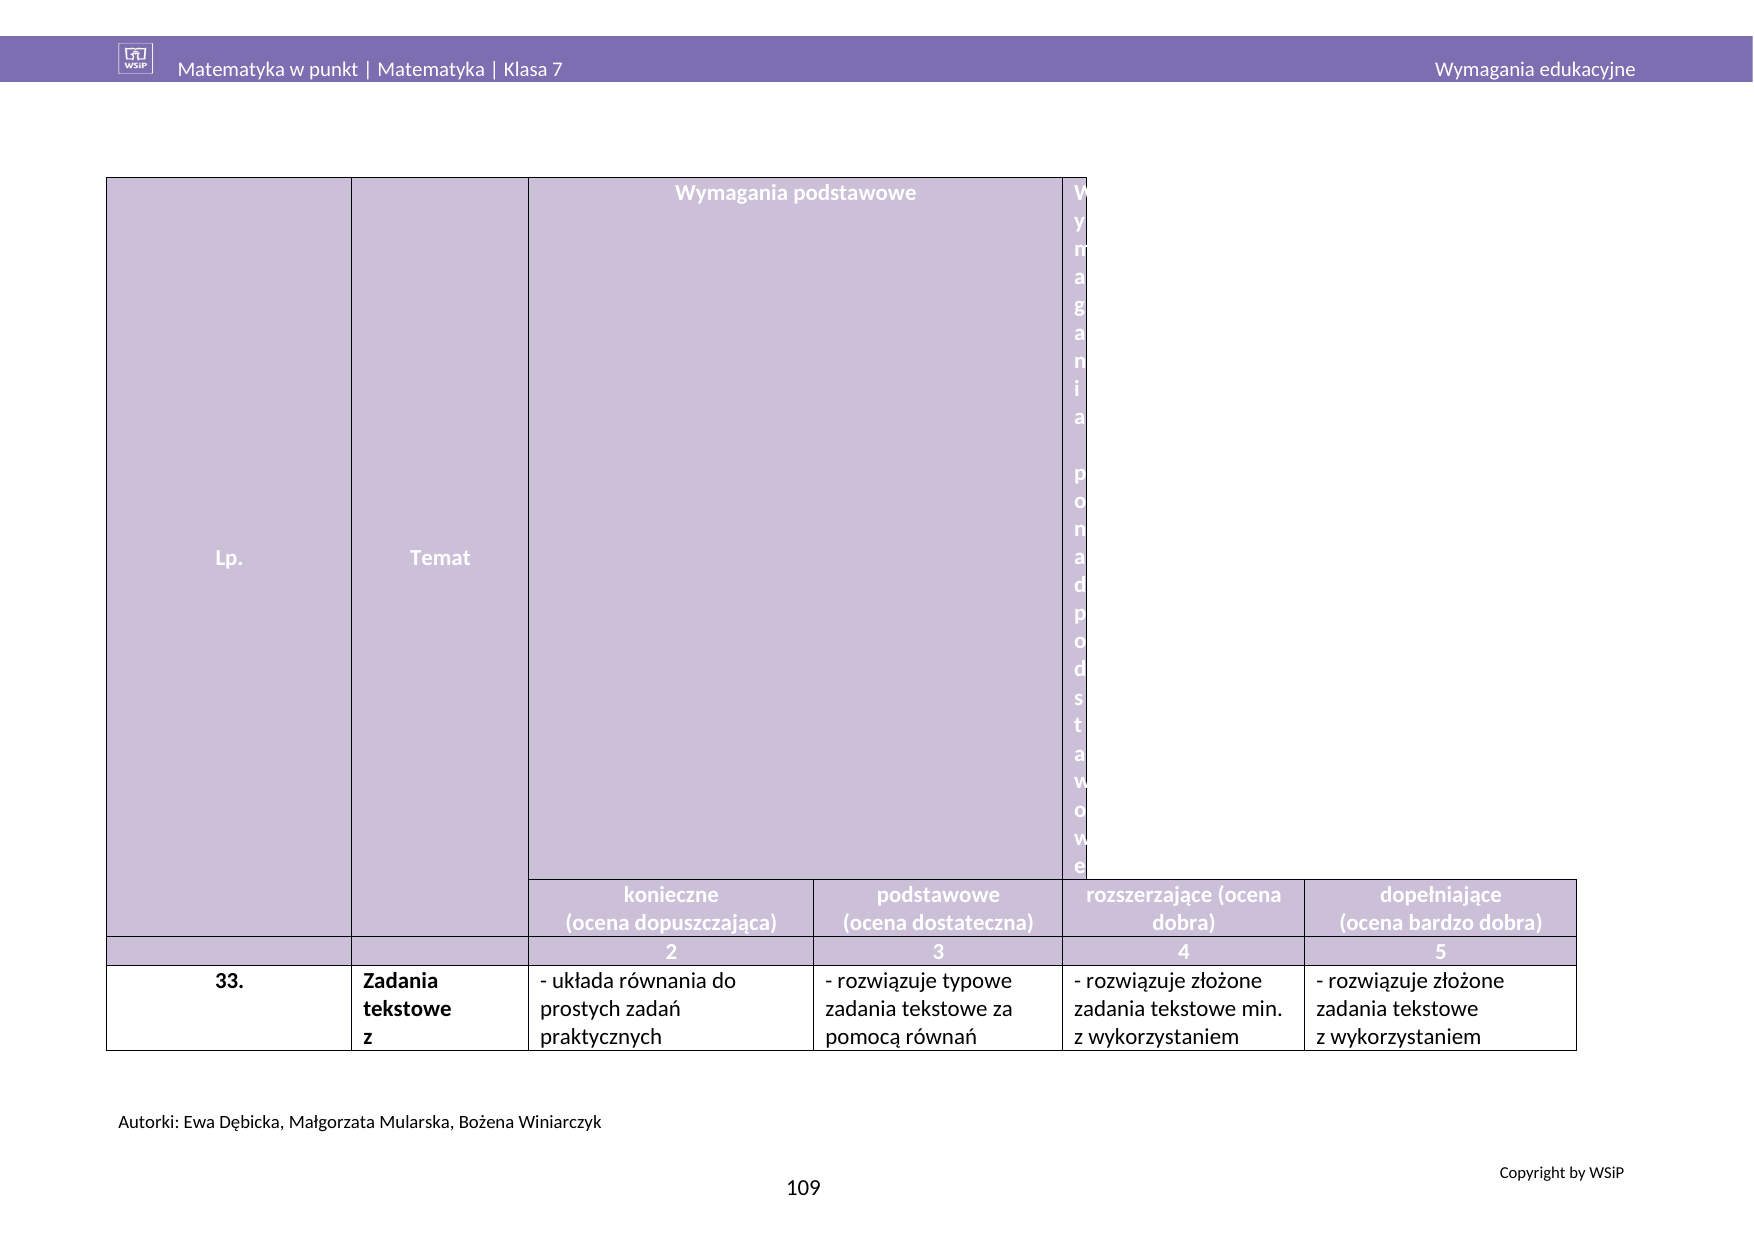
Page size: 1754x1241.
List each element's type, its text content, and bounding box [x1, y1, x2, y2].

table_cell Zadania tekstowe z [352, 966, 528, 1050]
table_cell - rozwiązuje typowe zadania tekstowe za pomocą równań [814, 966, 1062, 1050]
picture [0, 36, 1753, 82]
table_cell podstawowe (ocena dostateczna) [814, 880, 1062, 936]
table_cell - rozwiązuje złożone zadania tekstowe min. z wykorzystaniem [1063, 966, 1304, 1050]
table_cell 2 [529, 937, 813, 965]
table_cell dopełniające (ocena bardzo dobra) [1305, 880, 1576, 936]
table_cell konieczne (ocena dopuszczająca) [529, 880, 813, 936]
table_cell [107, 937, 351, 965]
table_cell rozszerzające (ocena dobra) [1063, 880, 1304, 936]
table_cell 3 [814, 937, 1062, 965]
table_cell 5 [1305, 937, 1576, 965]
table_cell 33. [107, 966, 351, 1050]
table_cell - rozwiązuje złożone zadania tekstowe z wykorzystaniem [1305, 966, 1576, 1050]
table_cell [352, 937, 528, 965]
table_header Lp. [107, 178, 351, 936]
table_cell - układa równania do prostych zadań praktycznych [529, 966, 813, 1050]
table_cell 4 [1063, 937, 1304, 965]
table_header Temat [352, 178, 528, 936]
table_header Wymagania ponadpodstawowe [1063, 178, 1086, 879]
table_header Wymagania podstawowe [529, 178, 1062, 879]
